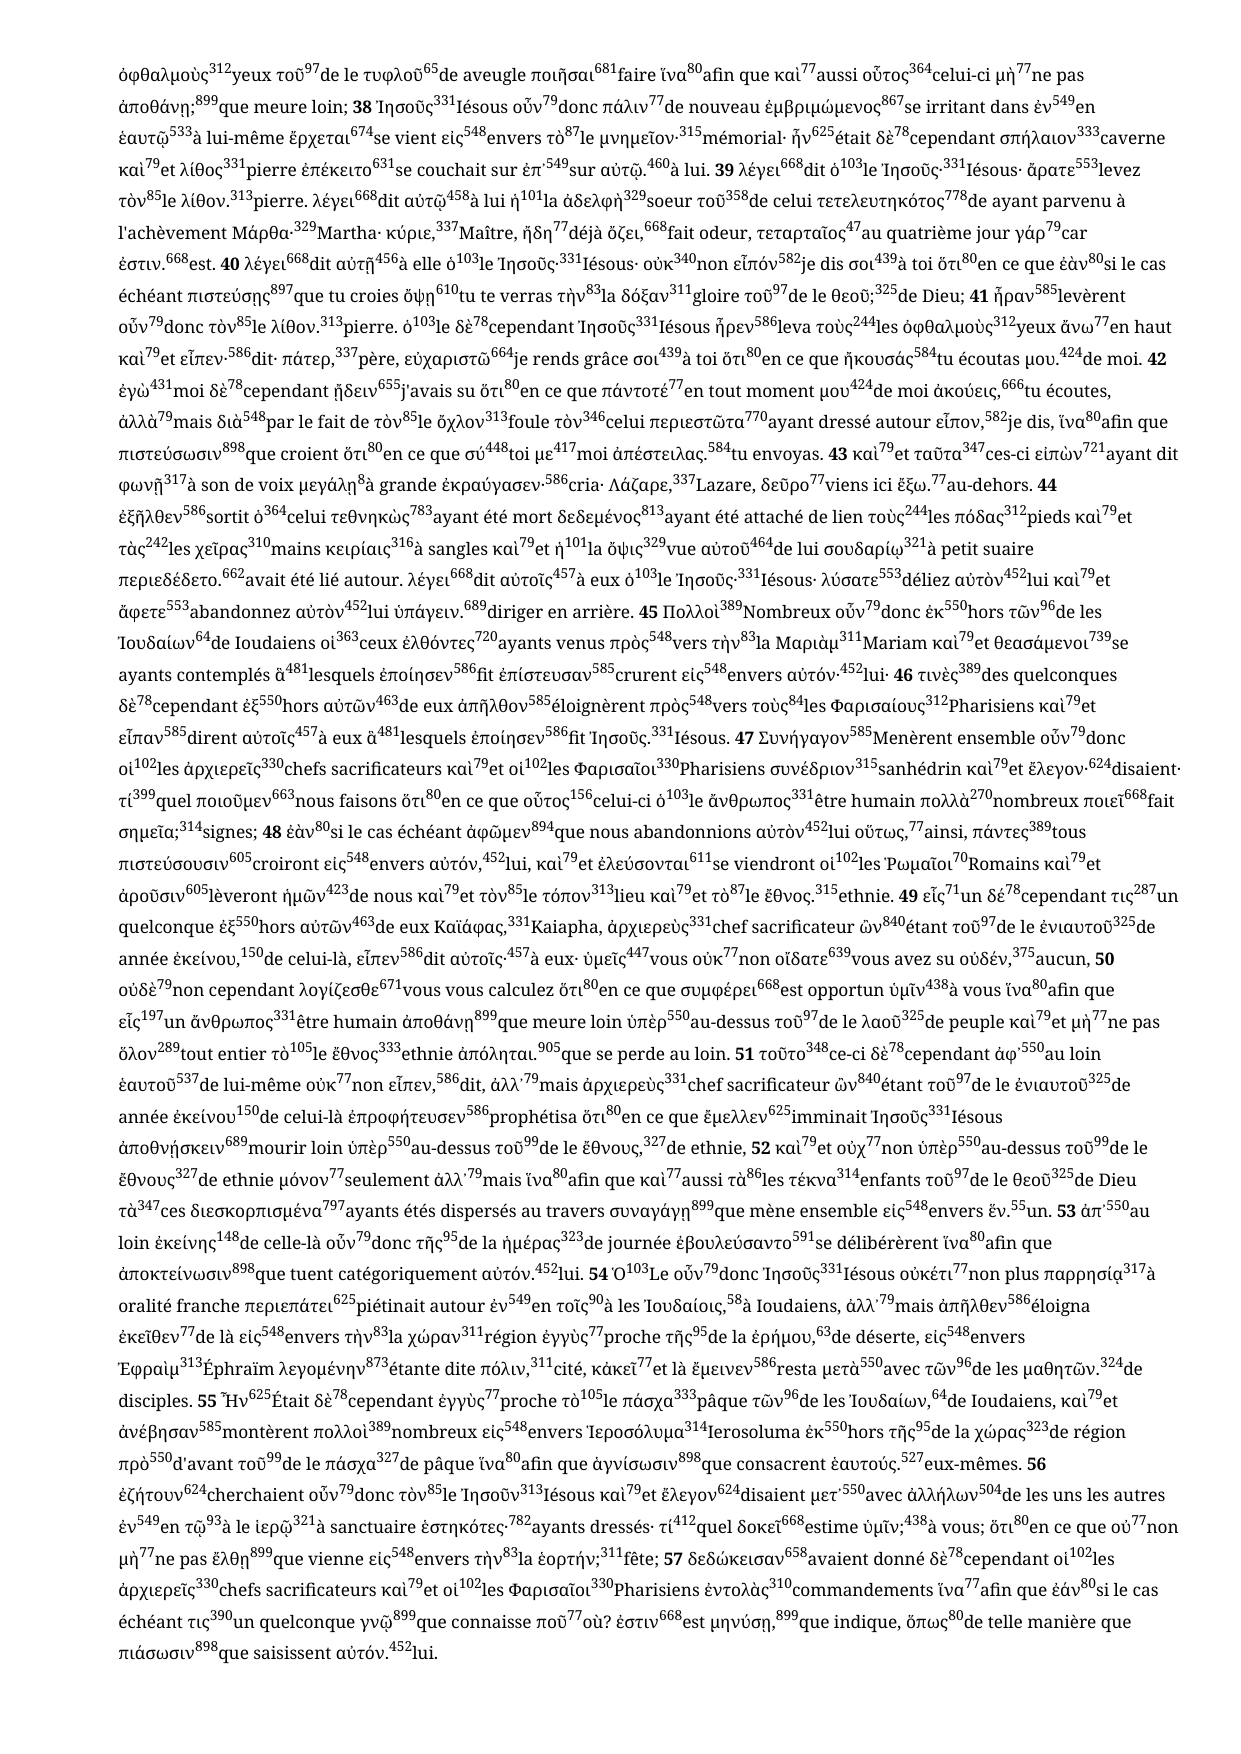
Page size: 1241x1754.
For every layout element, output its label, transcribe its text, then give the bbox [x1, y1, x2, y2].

text 1 Ἦν625Était δέ78cependant τις287un quelconque ἀσθενῶν,840étant infirme, Λάζαρος331Lazare ἀπὸ550au loin Βηθανίας,323de Béthanie, ἐκ550hors τῆς95de la κώμης323de village Μαρίας323de Maria καὶ79et Μάρθας323de Martha τῆς95de la ἀδελφῆς323de soeur αὐτῆς.462de elle. 2 ἦν625était δὲ78cependant Μαριὰμ329Mariam ἡ362celle ἀλείψασα719ayante huilée τὸν85le κύριον313Maître μύρῳ321à onguent καὶ79et ἐκμάξασα719ayante essuyée τοὺς84les πόδας312pieds αὐτοῦ464de lui ταῖς88à les θριξὶν316à cheveux αὐτῆς,462de elle, ἧς490de laquelle ὁ103le ἀδελφὸς331frère Λάζαρος331Lazare ἠσθένει.625était infirme. 3 ἀπέστειλαν585envoyèrent οὖν79donc αἱ100les ἀδελφαὶ328soeurs πρὸς548vers αὐτὸν452lui λέγουσαι·837disantes· κύριε,337Maître, ἴδε306voici ὃν480lequel φιλεῖς666tu affectionnes ἀσθενεῖ.668est infirme. 4 ἀκούσας721ayant écouté δὲ78cependant ὁ103le Ἰησοῦς331Iésous εἶπεν·586dit· αὕτη154celle-ci ἡ101la ἀσθένεια329infirmité οὐκ77non ἔστιν668est πρὸς548vers θάνατον313trépas ἀλλ᾽79mais ὑπὲρ550au-dessus τῆς95de la δόξης323de gloire τοῦ97de le θεοῦ,325de Dieu, ἵνα80afin que δοξασθῇ911que soit glorifié ὁ103le υἱὸς331fils τοῦ97de le θεοῦ325de Dieu δι᾽550par αὐτῆς.462de elle. 5 ἠγάπα625aimait δὲ78cependant ὁ103le Ἰησοῦς331Iésous τὴν83la Μάρθαν311Martha καὶ79et τὴν83la ἀδελφὴν311soeur αὐτῆς462de elle καὶ79et τὸν85le Λάζαρον.313Lazare. 6 Ὡς80Comme οὖν79donc ἤκουσεν586écouta ὅτι80en ce que ἀσθενεῖ,668est infirme, τότε77alors μὲν340certes ἔμεινεν586resta ἐν549en ᾧ486à lequel ἦν625était τόπῳ319à lieu δύο176deux ἡμέρας,310journées, 7 ἔπειτα77ensuite μετὰ548après τοῦτο348ce-ci λέγει668dit τοῖς90à les μαθηταῖς·318à disciples· ἄγωμεν916que nous conduisions εἰς548envers τὴν83la Ἰουδαίαν311Ioudaia πάλιν.77de nouveau. 8 λέγουσιν667disent αὐτῷ458à lui οἱ102les μαθηταί·330disciples· ῥαββί,337rabbi, νῦν77maintenant ἐζήτουν624cherchaient σε437toi λιθάσαι681pierrer οἱ102les Ἰουδαῖοι,70Ioudaiens, καὶ79et πάλιν77de nouveau ὑπάγεις666tu diriges en arrière ἐκεῖ;77là; 9 ἀπεκρίθη600fut répondu Ἰησοῦς·331Iésous· οὐχὶ340non pas δώδεκα194douze ὧραί328heures εἰσιν667sont τῆς95de la ἡμέρας;323de journée; ἐάν80si le cas échéant τις390un quelconque περιπατῇ921que piétine autour ἐν549en τῇ89à la ἡμέρᾳ,317à journée, οὐ77non προσκόπτει,668achoppe, ὅτι80en ce que τὸ87le φῶς315lumière τοῦ97de le κόσμου325de monde τούτου150de celui-ci βλέπει·668regarde· 10 ἐὰν80si le cas échéant δέ78cependant τις390un quelconque περιπατῇ921que piétine autour ἐν549en τῇ89à la νυκτί,317à nuit, προσκόπτει,668achoppe, ὅτι80en ce que τὸ105le φῶς333lumière οὐκ77non ἔστιν668est ἐν549en αὐτῷ.458à lui. 11 Ταῦτα347Ces-ci εἶπεν,586dit, καὶ79et μετὰ548après τοῦτο348ce-ci λέγει668dit αὐτοῖς·457à eux· Λάζαρος331Lazare ὁ103le φίλος22ami ἡμῶν423de nous κεκοίμηται·654a été mis au coucher· ἀλλὰ79mais πορεύομαι670je me vais ἵνα80afin que ἐξυπνίσω895que je sorte du sommeil αὐτόν.452lui. 12 εἶπαν585dirent οὖν79donc οἱ102les μαθηταὶ330disciples αὐτῷ·458à lui· κύριε,337Maître, εἰ80si κεκοίμηται654a été mis au coucher σωθήσεται.619sera sauvé. 13 εἰρήκει659avait dit δὲ78cependant ὁ103le Ἰησοῦς331Iésous περὶ550autour τοῦ97de le θανάτου325de trépas αὐτοῦ,464de lui, ἐκεῖνοι363ceux-là δὲ78cependant ἔδοξαν585estimèrent ὅτι80en ce que περὶ550autour τῆς95de la κοιμήσεως323de dormance τοῦ97de le ὕπνου325de sommeil λέγει.668dit. 14 τότε77alors οὖν79donc εἶπεν586dit αὐτοῖς457à eux ὁ103le Ἰησοῦς331Iésous παρρησίᾳ·317à oralité franche· Λάζαρος331Lazare ἀπέθανεν,586mourut loin, 15 καὶ79et χαίρω664je suis de joie δι᾽548par le fait de ὑμᾶς436vous ἵνα80afin que πιστεύσητε,896que vous croyiez, ὅτι80en ce que οὐκ77non ἤμην627je m'étais ἐκεῖ·77là· ἀλλ᾽79mais ἄγωμεν916que nous conduisions πρὸς548vers αὐτόν.452lui. 16 εἶπεν586dit οὖν79donc Θωμᾶς331Thomas ὁ364celui λεγόμενος891étant dit Δίδυμος331Didyme τοῖς90à les συμμαθηταῖς·318à co-apprentis· ἄγωμεν916que nous conduisions καὶ77aussi ἡμεῖς430nous ἵνα80afin que ἀποθάνωμεν894que nous mourions loin μετ᾽550avec αὐτοῦ.464de lui. 17 Ἐλθὼν721Ayant venu οὖν79donc ὁ103le Ἰησοῦς331Iésous εὗρεν586trouva αὐτὸν452lui τέσσαρας176quatre ἤδη77déjà ἡμέρας310journées ἔχοντα822ayant ἐν549en τῷ93à le μνημείῳ.321à mémorial. 18 ἦν625était δὲ78cependant ἡ101la Βηθανία329Béthanie ἐγγὺς77proche τῶν98de les Ἱεροσολύμων326de Ierosoluma ὡς77comme ἀπὸ550au loin σταδίων324de stades δεκαπέντε.190de quinze. 19 πολλοὶ389nombreux δὲ78cependant ἐκ550hors τῶν96de les Ἰουδαίων64de Ioudaiens ἐληλύθεισαν658avaient venus πρὸς548vers τὴν83la Μάρθαν311Martha καὶ79et Μαριὰμ311Mariam ἵνα80afin que παραμυθήσωνται904que se réconfortent αὐτὰς449elles περὶ550autour τοῦ257de le ἀδελφοῦ.325de frère. 20 Ἡ101La οὖν79donc Μάρθα329Martha ὡς80comme ἤκουσεν586écouta ὅτι80en ce que Ἰησοῦς331Iésous ἔρχεται674se vient ὑπήντησεν586vint à la rencontre αὐτῷ·458à lui· Μαριὰμ329Mariam δὲ78cependant ἐν549en τῷ91à le οἴκῳ319à maison ἐκαθέζετο.631se siégeait. 21 εἶπεν586dit οὖν79donc ἡ101la Μάρθα329Martha πρὸς548vers τὸν85le Ἰησοῦν·313Iésous· κύριε,337Maître, εἰ80si ἦς623tu étais ὧδε77ici οὐκ77non ἂν340le cas échéant ἀπέθανεν586mourut loin ὁ103le ἀδελφός331frère μου·424de moi· 22 [ἀλλὰ]79[mais] καὶ77aussi νῦν77maintenant οἶδα638j'ai su ὅτι80en ce que ὅσα481autant lesquels ἂν340le cas échéant αἰτήσῃ903que tu te demandes τὸν85le θεὸν313Dieu δώσει606donnera σοι439à toi ὁ103le θεός.331Dieu. 23 λέγει668dit αὐτῇ456à elle ὁ103le Ἰησοῦς·331Iésous· ἀναστήσεται612se redressera ὁ103le ἀδελφός331frère σου.442de toi. 24 λέγει668dit αὐτῷ458à lui ἡ101la Μάρθα·329Martha· οἶδα638j'ai su ὅτι80en ce que ἀναστήσεται612se redressera ἐν549en τῇ89à la ἀναστάσει317à redressement ἐν549en τῇ89à la ἐσχάτῃ206à dernière ἡμέρᾳ.317à journée. 25 εἶπεν586dit αὐτῇ456à elle ὁ103le Ἰησοῦς·331Iésous· ἐγώ431moi εἰμι664je suis ἡ101la ἀνάστασις329redressement καὶ79et ἡ101la ζωή·329vie· ὁ364celui πιστεύων840croyant εἰς548envers ἐμὲ417moi κἂν77et si ἀποθάνῃ899que meure loin ζήσεται,612se vivra, 26 καὶ79et πᾶς390tout ὁ364celui ζῶν840vivant καὶ79et πιστεύων840croyant εἰς548envers ἐμὲ417moi οὐ77non μὴ77ne pas ἀποθάνῃ899que meure loin εἰς548envers τὸν85le αἰῶνα.313ère. πιστεύεις666tu crois τοῦτο;348ce-ci; 27 λέγει668dit αὐτῷ·458à lui· ναὶ304oui κύριε,337Maître, ἐγὼ431moi πεπίστευκα638j'ai cru ὅτι80en ce que σὺ448toi εἶ666tu es ὁ103le χριστὸς331Christ ὁ103le υἱὸς331fils τοῦ97de le θεοῦ325de Dieu ὁ364celui εἰς548envers τὸν85le κόσμον313monde ἐρχόμενος.867se venant. 28 Καὶ79Et τοῦτο348ce-ci εἰποῦσα719ayante dite ἀπῆλθεν586éloigna καὶ79et ἐφώνησεν586sonna de voix Μαριὰμ311Mariam τὴν83la ἀδελφὴν311soeur αὐτῆς462de elle λάθρᾳ77en omission εἰποῦσα·719ayante dite· ὁ103le διδάσκαλος331enseignant πάρεστιν668est à côté καὶ79et φωνεῖ668sonne de voix σε.437toi. 29 ἐκείνη362celle-là δὲ78cependant ὡς80comme ἤκουσεν586écouta ἠγέρθη600fut éveillé ταχὺ77promptement καὶ79et ἤρχετο631se venait πρὸς548vers αὐτόν.452lui. 30 οὔπω77non encore δὲ78cependant ἐληλύθει659avait venu ὁ103le Ἰησοῦς331Iésous εἰς548envers τὴν83la κώμην,311village, ἀλλ᾽79mais ἦν625était ἔτι77encore ἐν549en τῷ91à le τόπῳ319à lieu ὅπου77là où ὑπήντησεν586vint à la rencontre αὐτῷ458à lui ἡ101la Μάρθα.329Martha. 31 οἱ102les οὖν79donc Ἰουδαῖοι70Ioudaiens οἱ363ceux ὄντες839étants μετ᾽550avec αὐτῆς462de elle ἐν549en τῇ89à la οἰκίᾳ317à maison d'habitation καὶ79et παραμυθούμενοι866se réconfortants αὐτήν,450elle, ἰδόντες720ayants vus τὴν83la Μαριὰμ311Mariam ὅτι80en ce que ταχέως77rapidement ἀνέστη586redressa καὶ79et ἐξῆλθεν,586sortit, ἠκολούθησαν585suivirent αὐτῇ456à elle δόξαντες720ayants estimés ὅτι80en ce que ὑπάγει668dirige en arrière εἰς548envers τὸ87le μνημεῖον315mémorial ἵνα80afin que κλαύσῃ899que pleure ἐκεῖ.77là. 32 Ἡ101La οὖν79donc Μαριὰμ329Mariam ὡς80comme ἦλθεν586vint ὅπου80là où ἦν625était Ἰησοῦς331Iésous ἰδοῦσα719ayante vue αὐτὸν452lui ἔπεσεν586tomba αὐτοῦ464de lui πρὸς548vers τοὺς244les πόδας312pieds λέγουσα838disante αὐτῷ·458à lui· κύριε,337Maître, εἰ80si ἦς623tu étais ὧδε77ici οὐκ77non ἄν340le cas échéant μου424de moi ἀπέθανεν586mourut loin ὁ103le ἀδελφός.331frère. 33 Ἰησοῦς331Iésous οὖν79donc ὡς80comme εἶδεν586vit αὐτὴν450elle κλαίουσαν820pleurante καὶ79et τοὺς345ceux συνελθόντας706ayants venus ensemble αὐτῇ456à elle Ἰουδαίους52Ioudaiens κλαίοντας,821pleurants, ἐνεβριμήσατο592se irrita dans τῷ93à le πνεύματι321à souffle καὶ79et ἐτάραξεν586troubla ἑαυτὸν528lui-même 34 καὶ79et εἶπεν·586dit· ποῦ77où? τεθείκατε639vous avez posé αὐτόν;452lui; λέγουσιν667disent αὐτῷ·458à lui· κύριε,337Maître, ἔρχου574te viens καὶ79et ἴδε.554vois. 35 ἐδάκρυσεν586fit larme ὁ103le Ἰησοῦς.331Iésous. 36 ἔλεγον624disaient οὖν79donc οἱ102les Ἰουδαῖοι·70Ioudaiens· ἴδε306voici πῶς77comment? ἐφίλει625affectionnait αὐτόν.452lui. 37 τινὲς389des quelconques δὲ78cependant ἐξ550hors αὐτῶν463de eux εἶπαν·585dirent· οὐκ340non ἐδύνατο631se pouvait οὗτος364celui-ci ὁ364celui ἀνοίξας721ayant ouvert τοὺς84les ὀφθαλμοὺς312yeux τοῦ97de le τυφλοῦ65de aveugle ποιῆσαι681faire ἵνα80afin que καὶ77aussi οὗτος364celui-ci μὴ77ne pas ἀποθάνῃ;899que meure loin; 38 Ἰησοῦς331Iésous οὖν79donc πάλιν77de nouveau ἐμβριμώμενος867se irritant dans ἐν549en ἑαυτῷ533à lui-même ἔρχεται674se vient εἰς548envers τὸ87le μνημεῖον·315mémorial· ἦν625était δὲ78cependant σπήλαιον333caverne καὶ79et λίθος331pierre ἐπέκειτο631se couchait sur ἐπ᾽549sur αὐτῷ.460à lui. 39 λέγει668dit ὁ103le Ἰησοῦς·331Iésous· ἄρατε553levez τὸν85le λίθον.313pierre. λέγει668dit αὐτῷ458à lui ἡ101la ἀδελφὴ329soeur τοῦ358de celui τετελευτηκότος778de ayant parvenu à l'achèvement Μάρθα·329Martha· κύριε,337Maître, ἤδη77déjà ὄζει,668fait odeur, τεταρταῖος47au quatrième jour γάρ79car ἐστιν.668est. 40 λέγει668dit αὐτῇ456à elle ὁ103le Ἰησοῦς·331Iésous· οὐκ340non εἶπόν582je dis σοι439à toi ὅτι80en ce que ἐὰν80si le cas échéant πιστεύσῃς897que tu croies ὄψῃ610tu te verras τὴν83la δόξαν311gloire τοῦ97de le θεοῦ;325de Dieu; 41 ἦραν585levèrent οὖν79donc τὸν85le λίθον.313pierre. ὁ103le δὲ78cependant Ἰησοῦς331Iésous ἦρεν586leva τοὺς244les ὀφθαλμοὺς312yeux ἄνω77en haut καὶ79et εἶπεν·586dit· πάτερ,337père, εὐχαριστῶ664je rends grâce σοι439à toi ὅτι80en ce que ἤκουσάς584tu écoutas μου.424de moi. 42 ἐγὼ431moi δὲ78cependant ᾔδειν655j'avais su ὅτι80en ce que πάντοτέ77en tout moment μου424de moi ἀκούεις,666tu écoutes, ἀλλὰ79mais διὰ548par le fait de τὸν85le ὄχλον313foule τὸν346celui περιεστῶτα770ayant dressé autour εἶπον,582je dis, ἵνα80afin que πιστεύσωσιν898que croient ὅτι80en ce que σύ448toi με417moi ἀπέστειλας.584tu envoyas. 43 καὶ79et ταῦτα347ces-ci εἰπὼν721ayant dit φωνῇ317à son de voix μεγάλῃ8à grande ἐκραύγασεν·586cria· Λάζαρε,337Lazare, δεῦρο77viens ici ἔξω.77au-dehors. 44 ἐξῆλθεν586sortit ὁ364celui τεθνηκὼς783ayant été mort δεδεμένος813ayant été attaché de lien τοὺς244les πόδας312pieds καὶ79et τὰς242les χεῖρας310mains κειρίαις316à sangles καὶ79et ἡ101la ὄψις329vue αὐτοῦ464de lui σουδαρίῳ321à petit suaire περιεδέδετο.662avait été lié autour. λέγει668dit αὐτοῖς457à eux ὁ103le Ἰησοῦς·331Iésous· λύσατε553déliez αὐτὸν452lui καὶ79et ἄφετε553abandonnez αὐτὸν452lui ὑπάγειν.689diriger en arrière. 45 Πολλοὶ389Nombreux οὖν79donc ἐκ550hors τῶν96de les Ἰουδαίων64de Ioudaiens οἱ363ceux ἐλθόντες720ayants venus πρὸς548vers τὴν83la Μαριὰμ311Mariam καὶ79et θεασάμενοι739se ayants contemplés ἃ481lesquels ἐποίησεν586fit ἐπίστευσαν585crurent εἰς548envers αὐτόν·452lui· 46 τινὲς389des quelconques δὲ78cependant ἐξ550hors αὐτῶν463de eux ἀπῆλθον585éloignèrent πρὸς548vers τοὺς84les Φαρισαίους312Pharisiens καὶ79et εἶπαν585dirent αὐτοῖς457à eux ἃ481lesquels ἐποίησεν586fit Ἰησοῦς.331Iésous. 47 Συνήγαγον585Menèrent ensemble οὖν79donc οἱ102les ἀρχιερεῖς330chefs sacrificateurs καὶ79et οἱ102les Φαρισαῖοι330Pharisiens συνέδριον315sanhédrin καὶ79et ἔλεγον·624disaient· τί399quel ποιοῦμεν663nous faisons ὅτι80en ce que οὗτος156celui-ci ὁ103le ἄνθρωπος331être humain πολλὰ270nombreux ποιεῖ668fait σημεῖα;314signes; 48 ἐὰν80si le cas échéant ἀφῶμεν894que nous abandonnions αὐτὸν452lui οὕτως,77ainsi, πάντες389tous πιστεύσουσιν605croiront εἰς548envers αὐτόν,452lui, καὶ79et ἐλεύσονται611se viendront οἱ102les Ῥωμαῖοι70Romains καὶ79et ἀροῦσιν605lèveront ἡμῶν423de nous καὶ79et τὸν85le τόπον313lieu καὶ79et τὸ87le ἔθνος.315ethnie. 49 εἷς71un δέ78cependant τις287un quelconque ἐξ550hors αὐτῶν463de eux Καϊάφας,331Kaiapha, ἀρχιερεὺς331chef sacrificateur ὢν840étant τοῦ97de le ἐνιαυτοῦ325de année ἐκείνου,150de celui-là, εἶπεν586dit αὐτοῖς·457à eux· ὑμεῖς447vous οὐκ77non οἴδατε639vous avez su οὐδέν,375aucun, 50 οὐδὲ79non cependant λογίζεσθε671vous vous calculez ὅτι80en ce que συμφέρει668est opportun ὑμῖν438à vous ἵνα80afin que εἷς197un ἄνθρωπος331être humain ἀποθάνῃ899que meure loin ὑπὲρ550au-dessus τοῦ97de le λαοῦ325de peuple καὶ79et μὴ77ne pas ὅλον289tout entier τὸ105le ἔθνος333ethnie ἀπόληται.905que se perde au loin. 51 τοῦτο348ce-ci δὲ78cependant ἀφ᾽550au loin ἑαυτοῦ537de lui-même οὐκ77non εἶπεν,586dit, ἀλλ᾽79mais ἀρχιερεὺς331chef sacrificateur ὢν840étant τοῦ97de le ἐνιαυτοῦ325de année ἐκείνου150de celui-là ἐπροφήτευσεν586prophétisa ὅτι80en ce que ἔμελλεν625imminait Ἰησοῦς331Iésous ἀποθνῄσκειν689mourir loin ὑπὲρ550au-dessus τοῦ99de le ἔθνους,327de ethnie, 52 καὶ79et οὐχ77non ὑπὲρ550au-dessus τοῦ99de le ἔθνους327de ethnie μόνον77seulement ἀλλ᾽79mais ἵνα80afin que καὶ77aussi τὰ86les τέκνα314enfants τοῦ97de le θεοῦ325de Dieu τὰ347ces διεσκορπισμένα797ayants étés dispersés au travers συναγάγῃ899que mène ensemble εἰς548envers ἕν.55un. 53 ἀπ᾽550au loin ἐκείνης148de celle-là οὖν79donc τῆς95de la ἡμέρας323de journée ἐβουλεύσαντο591se délibérèrent ἵνα80afin que ἀποκτείνωσιν898que tuent catégoriquement αὐτόν.452lui. 54 Ὁ103Le οὖν79donc Ἰησοῦς331Iésous οὐκέτι77non plus παρρησίᾳ317à oralité franche περιεπάτει625piétinait autour ἐν549en τοῖς90à les Ἰουδαίοις,58à Ioudaiens, ἀλλ᾽79mais ἀπῆλθεν586éloigna ἐκεῖθεν77de là εἰς548envers τὴν83la χώραν311région ἐγγὺς77proche τῆς95de la ἐρήμου,63de déserte, εἰς548envers Ἐφραὶμ313Éphraïm λεγομένην873étante dite πόλιν,311cité, κἀκεῖ77et là ἔμεινεν586resta μετὰ550avec τῶν96de les μαθητῶν.324de disciples. 55 Ἦν625Était δὲ78cependant ἐγγὺς77proche τὸ105le πάσχα333pâque τῶν96de les Ἰουδαίων,64de Ioudaiens, καὶ79et ἀνέβησαν585montèrent πολλοὶ389nombreux εἰς548envers Ἱεροσόλυμα314Ierosoluma ἐκ550hors τῆς95de la χώρας323de région πρὸ550d'avant τοῦ99de le πάσχα327de pâque ἵνα80afin que ἁγνίσωσιν898que consacrent ἑαυτούς.527eux-mêmes. 56 ἐζήτουν624cherchaient οὖν79donc τὸν85le Ἰησοῦν313Iésous καὶ79et ἔλεγον624disaient μετ᾽550avec ἀλλήλων504de les uns les autres ἐν549en τῷ93à le ἱερῷ321à sanctuaire ἑστηκότες·782ayants dressés· τί412quel δοκεῖ668estime ὑμῖν;438à vous; ὅτι80en ce que οὐ77non μὴ77ne pas ἔλθῃ899que vienne εἰς548envers τὴν83la ἑορτήν;311fête; 57 δεδώκεισαν658avaient donné δὲ78cependant οἱ102les ἀρχιερεῖς330chefs sacrificateurs καὶ79et οἱ102les Φαρισαῖοι330Pharisiens ἐντολὰς310commandements ἵνα77afin que ἐάν80si le cas échéant τις390un quelconque γνῷ899que connaisse ποῦ77où? ἐστιν668est μηνύσῃ,899que indique, ὅπως80de telle manière que πιάσωσιν898que saisissent αὐτόν.452lui. [118, 59, 1181, 1665]
